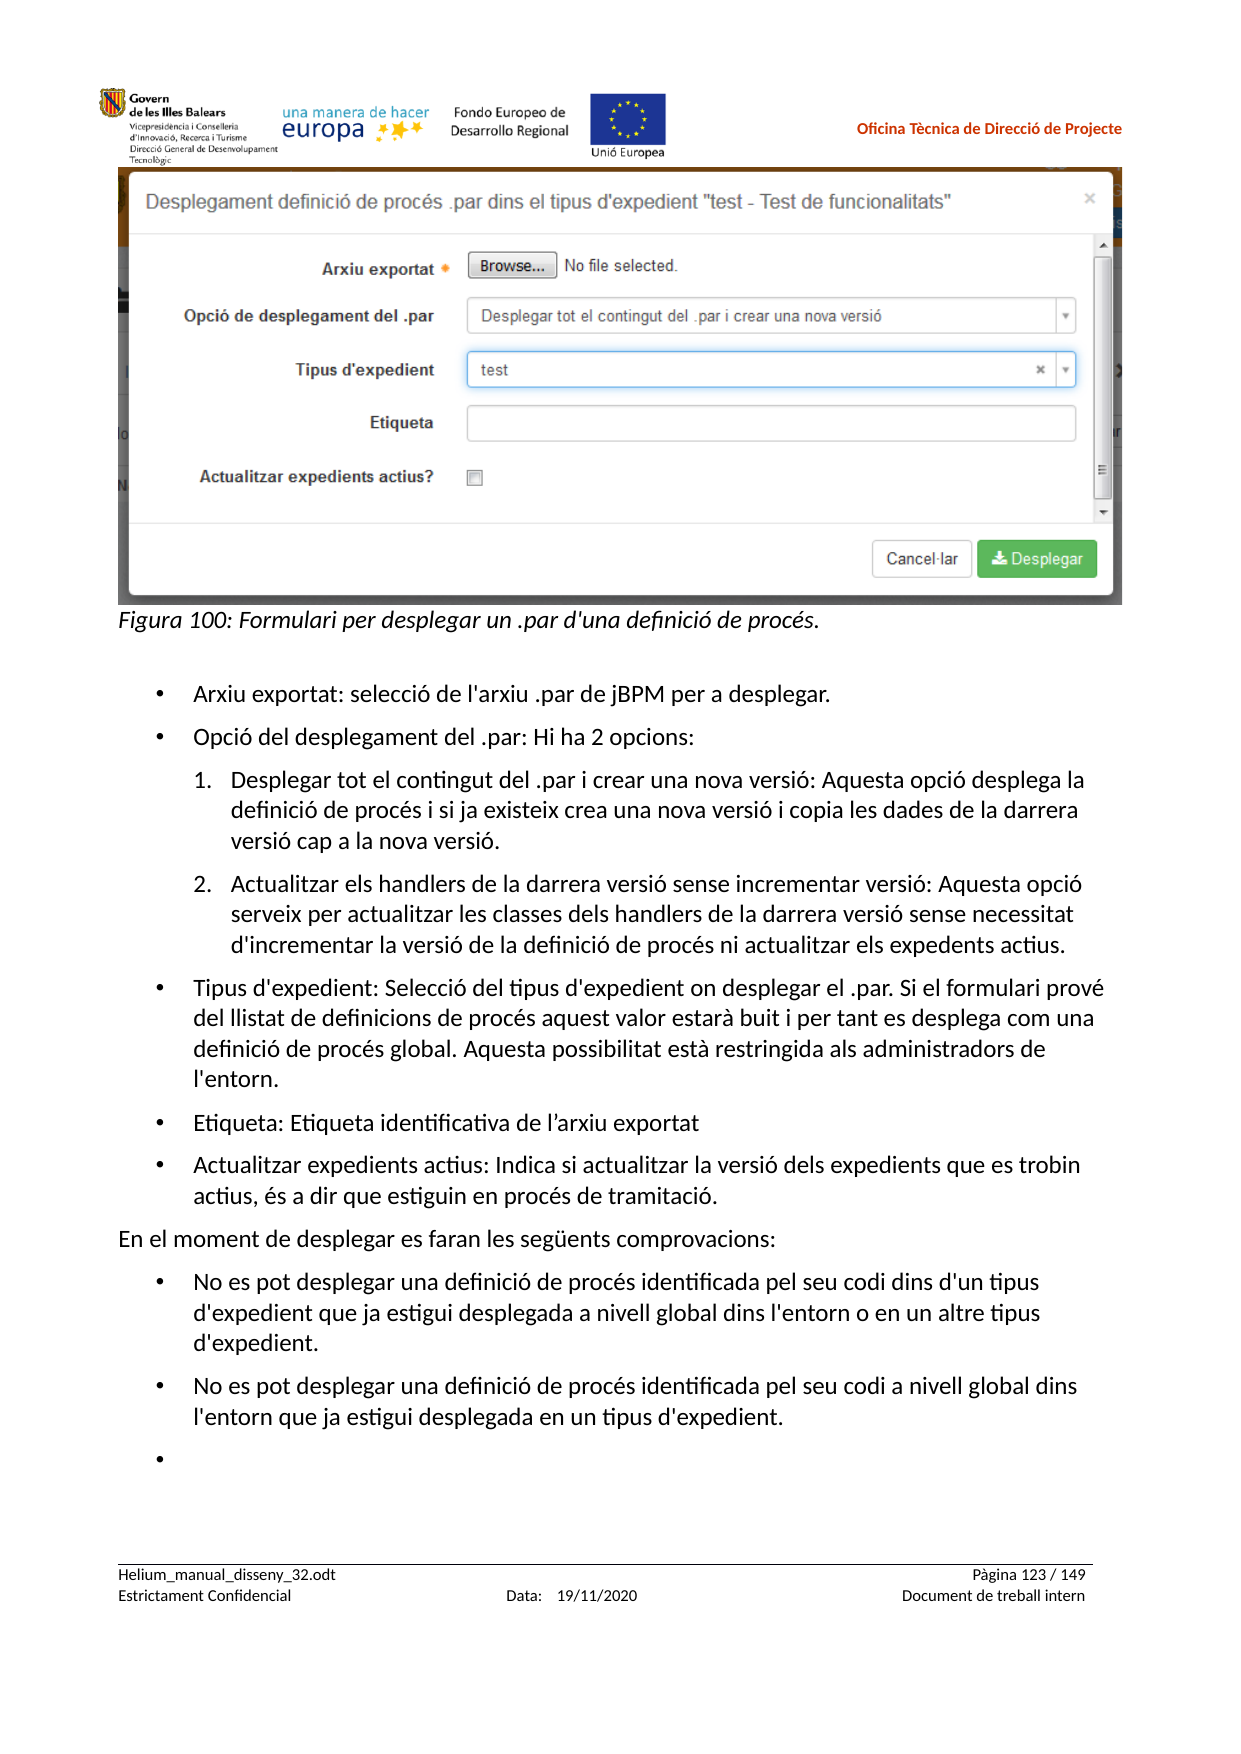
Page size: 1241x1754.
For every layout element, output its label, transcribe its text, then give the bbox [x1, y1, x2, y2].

picture [118, 167, 1123, 605]
list Etiqueta: Etiqueta identificativa de l’arxiu exportat [156, 1107, 1122, 1137]
list Tipus d'expedient: Selecció del tipus d'expedient on desplegar el .par. Si el formulari prové del llistat de definicions de procés aquest valor estarà buit i per tant es desplega com una definició de procés global. Aquesta possibilitat està restringida als administradors de l'entorn. [156, 972, 1122, 1094]
list Arxiu exportat: selecció de l'arxiu .par de jBPM per a desplegar. [156, 678, 1122, 708]
list No es pot desplegar una definició de procés identificada pel seu codi dins d'un tipus d'expedient que ja estigui desplegada a nivell global dins l'entorn o en un altre tipus d'expedient. [156, 1266, 1122, 1358]
list Desplegar tot el contingut del .par i crear una nova versió: Aquesta opció desplega la definició de procés i si ja existeix crea una nova versió i copia les dades de la darrera versió cap a la nova versió. [193, 764, 1122, 856]
list Opció del desplegament del .par: Hi ha 2 opcions: [156, 721, 1122, 751]
list No es pot desplegar una definició de procés identificada pel seu codi a nivell global dins l'entorn que ja estigui desplegada en un tipus d'expedient. [156, 1370, 1122, 1431]
list Actualitzar expedients actius: Indica si actualitzar la versió dels expedients que es trobin actius, és a dir que estiguin en procés de tramitació. [156, 1150, 1122, 1211]
text En el moment de desplegar es faran les següents comprovacions: [118, 1223, 1122, 1254]
picture [99, 87, 668, 166]
text Figura 100: Formulari per desplegar un .par d'una definició de procés. [118, 605, 1122, 635]
list Actualitzar els handlers de la darrera versió sense incrementar versió: Aquesta opció serveix per actualitzar les classes dels handlers de la darrera versió sense necessitat d'incrementar la versió de la definició de procés ni actualitzar els expedents actius. [193, 868, 1122, 959]
